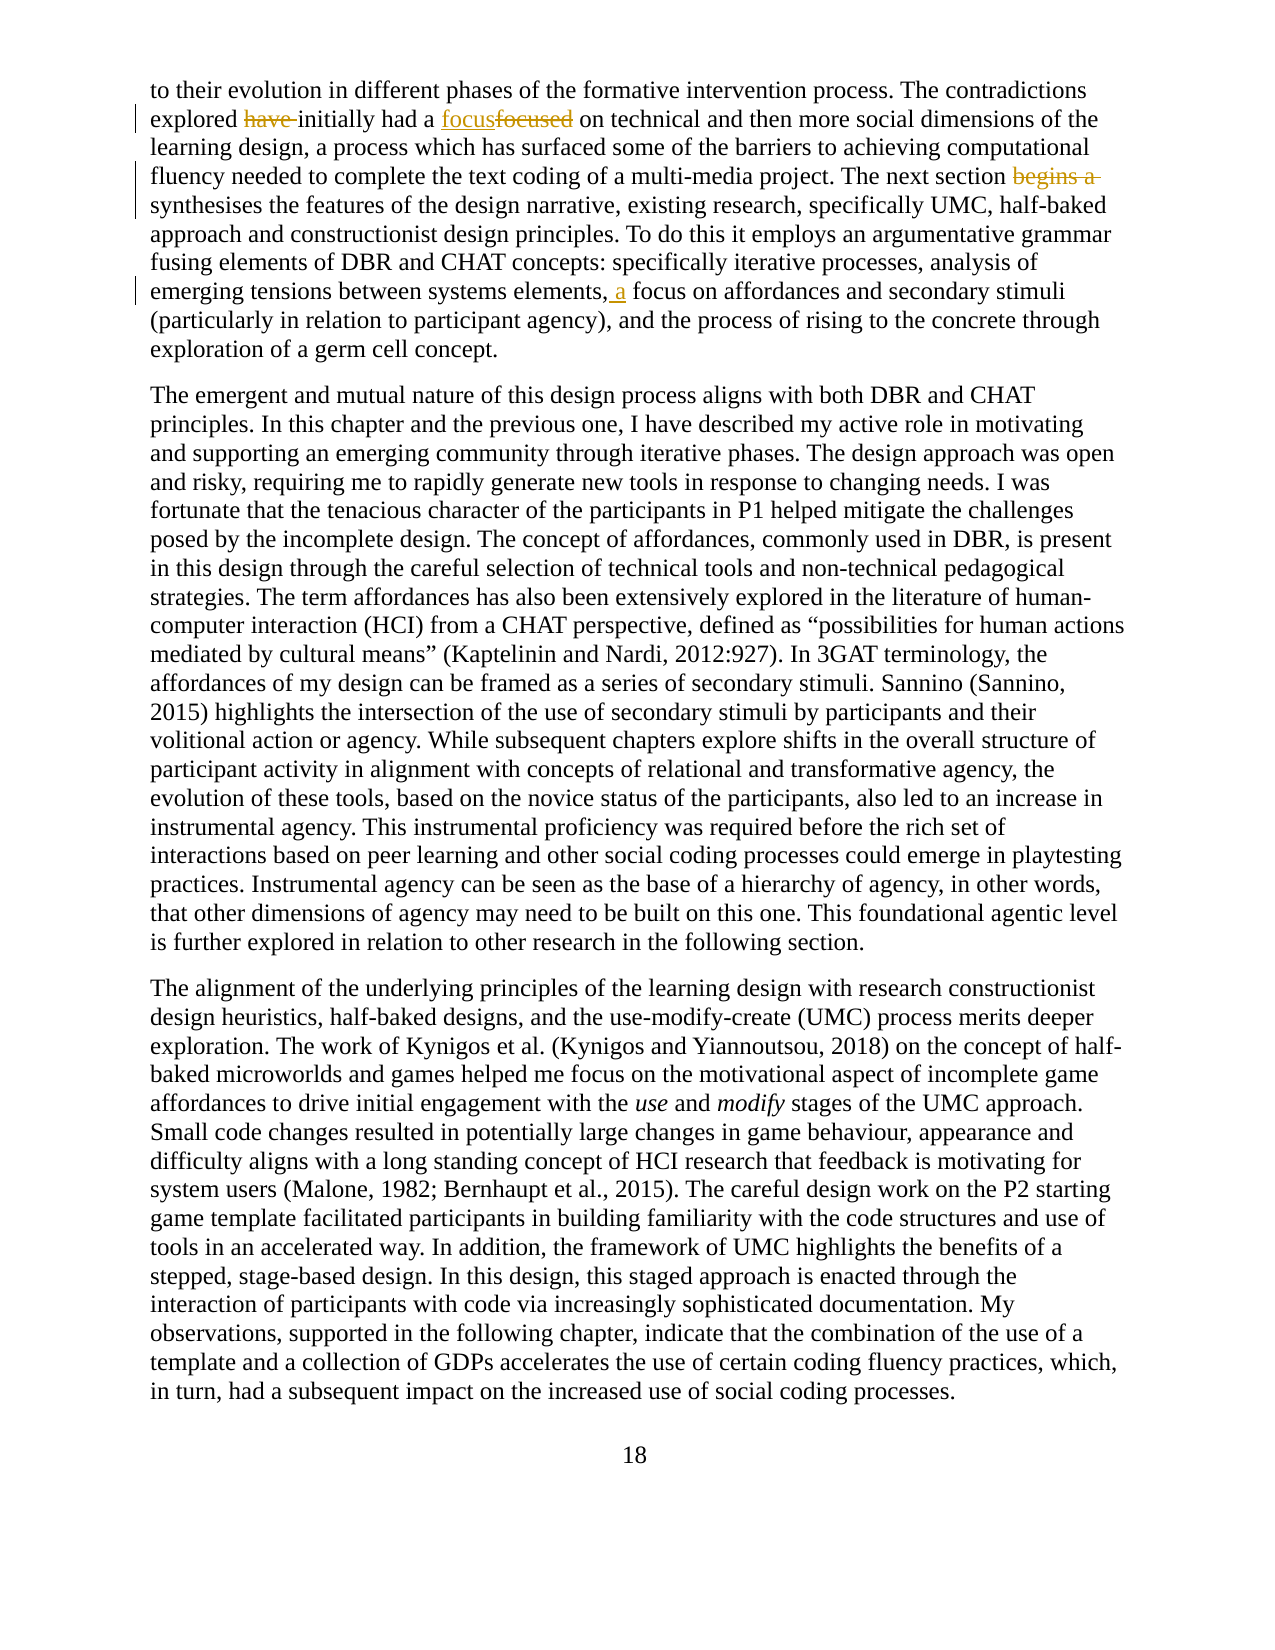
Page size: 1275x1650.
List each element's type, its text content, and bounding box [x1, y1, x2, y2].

text The alignment of the underlying principles of the learning design with research constructionist design heuristics, half-baked designs, and the use-modify-create (UMC) process merits deeper exploration. The work of Kynigos et al. (Kynigos and Yiannoutsou, 2018) on the concept of half-baked microworlds and games helped me focus on the motivational aspect of incomplete game affordances to drive initial engagement with the use and modify stages of the UMC approach. Small code changes resulted in potentially large changes in game behaviour, appearance and difficulty aligns with a long standing concept of HCI research that feedback is motivating for system users (Malone, 1982; Bernhaupt et al., 2015). The careful design work on the P2 starting game template facilitated participants in building familiarity with the code structures and use of tools in an accelerated way. In addition, the framework of UMC highlights the benefits of a stepped, stage-based design. In this design, this staged approach is enacted through the interaction of participants with code via increasingly sophisticated documentation. My observations, supported in the following chapter, indicate that the combination of the use of a template and a collection of GDPs accelerates the use of certain coding fluency practices, which, in turn, had a subsequent impact on the increased use of social coding processes. [150, 973, 1125, 1404]
text The emergent and mutual nature of this design process aligns with both DBR and CHAT principles. In this chapter and the previous one, I have described my active role in motivating and supporting an emerging community through iterative phases. The design approach was open and risky, requiring me to rapidly generate new tools in response to changing needs. I was fortunate that the tenacious character of the participants in P1 helped mitigate the challenges posed by the incomplete design. The concept of affordances, commonly used in DBR, is present in this design through the careful selection of technical tools and non-technical pedagogical strategies. The term affordances has also been extensively explored in the literature of human-computer interaction (HCI) from a CHAT perspective, defined as “possibilities for human actions mediated by cultural means” (Kaptelinin and Nardi, 2012:927). In 3GAT terminology, the affordances of my design can be framed as a series of secondary stimuli. Sannino (Sannino, 2015) highlights the intersection of the use of secondary stimuli by participants and their volitional action or agency. While subsequent chapters explore shifts in the overall structure of participant activity in alignment with concepts of relational and transformative agency, the evolution of these tools, based on the novice status of the participants, also led to an increase in instrumental agency. This instrumental proficiency was required before the rich set of interactions based on peer learning and other social coding processes could emerge in playtesting practices. Instrumental agency can be seen as the base of a hierarchy of agency, in other words, that other dimensions of agency may need to be built on this one. This foundational agentic level is further explored in relation to other research in the following section. [150, 380, 1125, 955]
text to their evolution in different phases of the formative intervention process. The contradictions explored initially had a focus on technical and then more social dimensions of the learning design, a process which has surfaced some of the barriers to achieving computational fluency needed to complete the text coding of a multi-media project. The next section synthesises the features of the design narrative, existing research, specifically UMC, half-baked approach and constructionist design principles. To do this it employs an argumentative grammar fusing elements of DBR and CHAT concepts: specifically iterative processes, analysis of emerging tensions between systems elements, a focus on affordances and secondary stimuli (particularly in relation to participant agency), and the process of rising to the concrete through exploration of a germ cell concept. [150, 75, 1125, 362]
